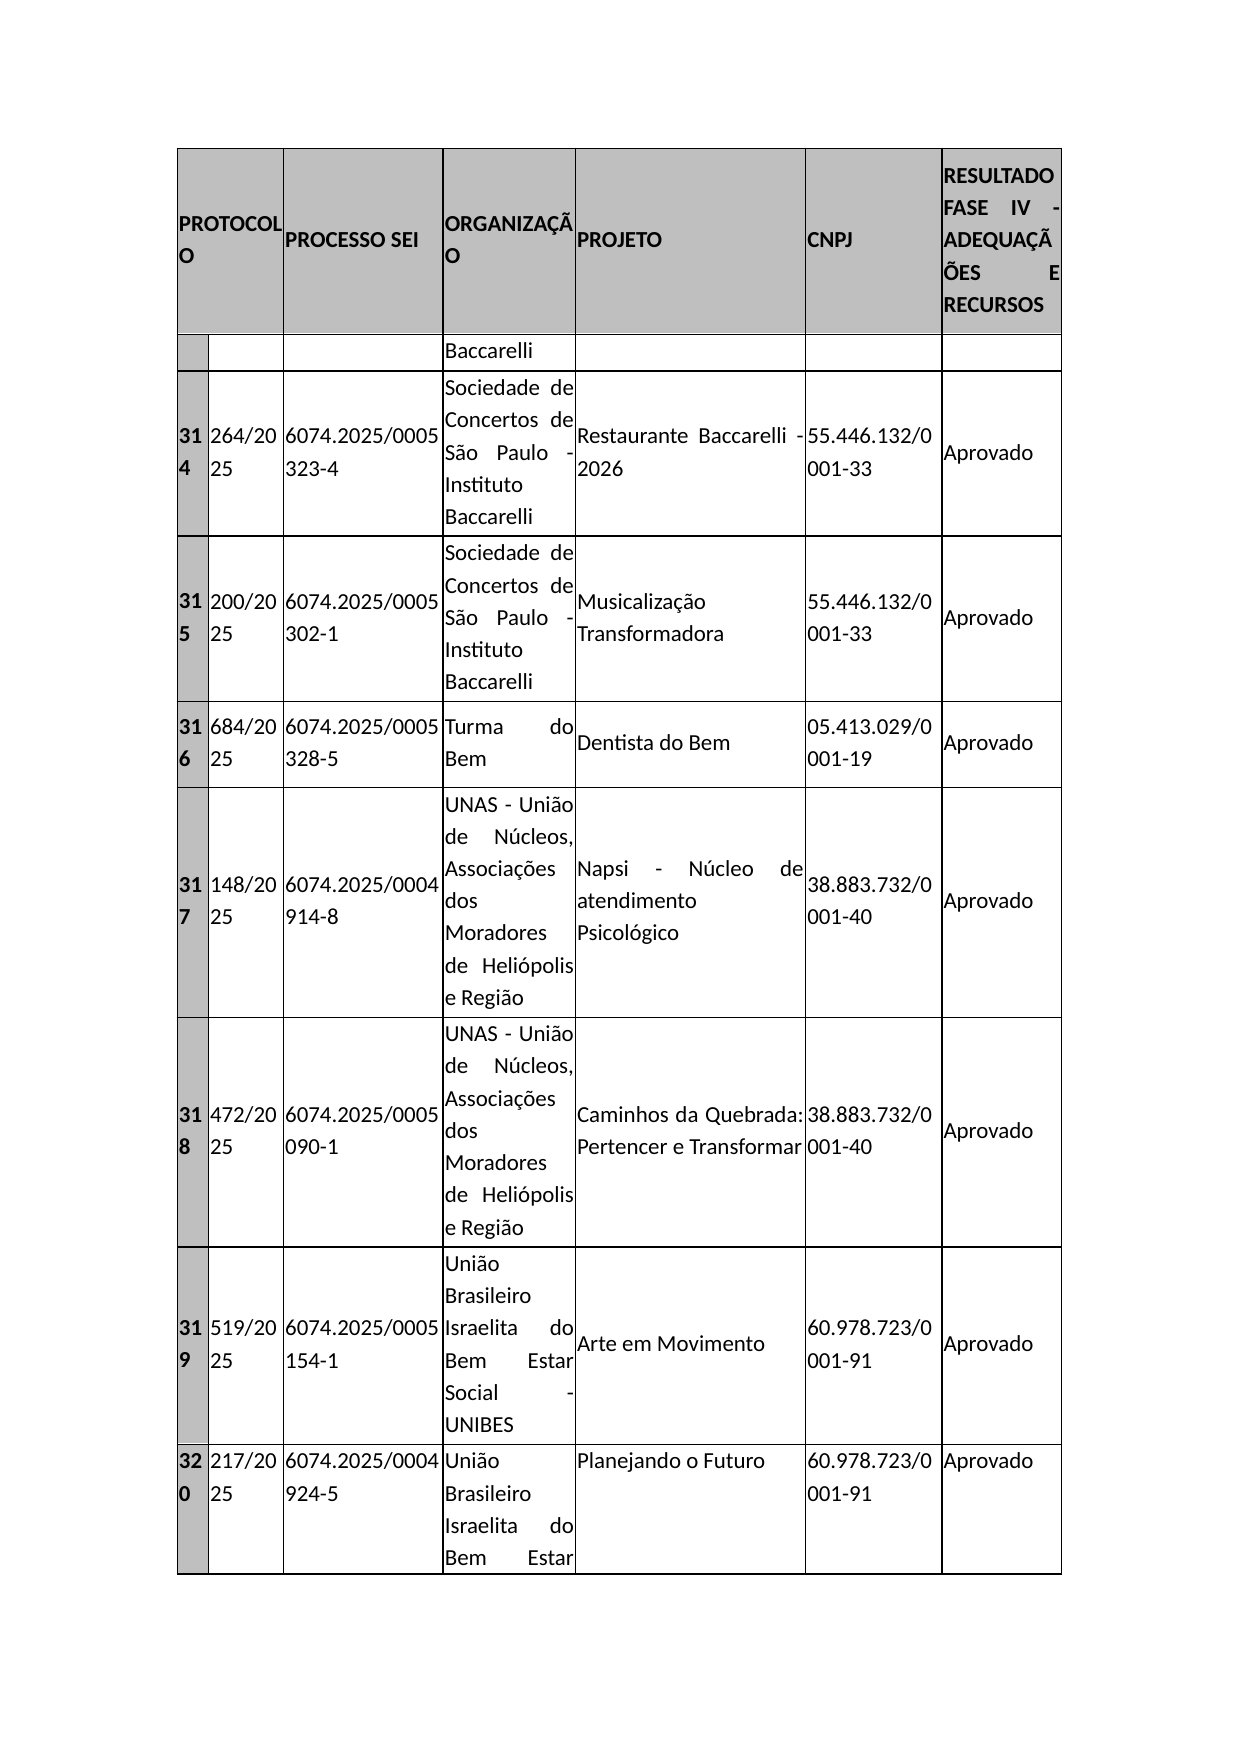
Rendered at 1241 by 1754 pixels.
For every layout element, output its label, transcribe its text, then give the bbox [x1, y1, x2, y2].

table_cell 6074.2025/0005154-1 [284, 1248, 442, 1443]
table_header PROTOCOLO [178, 149, 283, 333]
table_cell 05.413.029/0001-19 [806, 702, 941, 787]
table_cell 6074.2025/0004924-5 [284, 1445, 442, 1573]
table_cell UNAS - União de Núcleos, Associações dos Moradores de Heliópolis e Região [444, 1018, 575, 1246]
table_cell Aprovado [943, 788, 1061, 1016]
table_cell União Brasileiro Israelita do Bem Estar Social - UNIBES [444, 1248, 575, 1443]
table_cell 60.978.723/0001-91 [806, 1248, 941, 1443]
table_cell [943, 335, 1061, 370]
table_cell Napsi - Núcleo de atendimento Psicológico [576, 788, 805, 1016]
table_cell 55.446.132/0001-33 [806, 372, 941, 535]
table_cell 148/2025 [209, 788, 283, 1016]
table_cell 320 [178, 1445, 208, 1573]
table_cell 217/2025 [209, 1445, 283, 1573]
table_cell Sociedade de Concertos de São Paulo - Instituto Baccarelli [444, 372, 575, 535]
table_cell Aprovado [943, 537, 1061, 701]
table_cell 60.978.723/0001-91 [806, 1445, 941, 1573]
table_cell 319 [178, 1248, 208, 1443]
table_cell UNAS - União de Núcleos, Associações dos Moradores de Heliópolis e Região [444, 788, 575, 1016]
table_cell 314 [178, 372, 208, 535]
table_cell 38.883.732/0001-40 [806, 1018, 941, 1246]
table_cell [209, 335, 283, 370]
table_cell [178, 335, 208, 370]
table_cell Aprovado [943, 702, 1061, 787]
table_cell Baccarelli [444, 335, 575, 370]
table_cell Aprovado [943, 1445, 1061, 1573]
table_cell Arte em Movimento [576, 1248, 805, 1443]
table_cell 318 [178, 1018, 208, 1246]
table_cell 6074.2025/0005302-1 [284, 537, 442, 701]
table_cell [284, 335, 442, 370]
table_cell Sociedade de Concertos de São Paulo - Instituto Baccarelli [444, 537, 575, 701]
table_cell 684/2025 [209, 702, 283, 787]
table_header RESULTADO FASE IV - ADEQUAÇÃÕES E RECURSOS [943, 149, 1061, 333]
table_cell 200/2025 [209, 537, 283, 701]
table_cell Planejando o Futuro [576, 1445, 805, 1573]
table_cell [576, 335, 805, 370]
table_header CNPJ [806, 149, 941, 333]
table_cell 38.883.732/0001-40 [806, 788, 941, 1016]
table_cell Musicalização Transformadora [576, 537, 805, 701]
table_cell 315 [178, 537, 208, 701]
table_cell Caminhos da Quebrada: Pertencer e Transformar [576, 1018, 805, 1246]
table_cell 264/2025 [209, 372, 283, 535]
table_header PROCESSO SEI [284, 149, 442, 333]
table_header PROJETO [576, 149, 805, 333]
table_cell Restaurante Baccarelli - 2026 [576, 372, 805, 535]
table_header ORGANIZAÇÃO [444, 149, 575, 333]
table_cell União Brasileiro Israelita do Bem Estar [444, 1445, 575, 1573]
table_cell Turma do Bem [444, 702, 575, 787]
table_cell 519/2025 [209, 1248, 283, 1443]
table_cell 55.446.132/0001-33 [806, 537, 941, 701]
table_cell Aprovado [943, 1248, 1061, 1443]
table_cell 6074.2025/0005323-4 [284, 372, 442, 535]
table_cell Aprovado [943, 372, 1061, 535]
table_cell 6074.2025/0005090-1 [284, 1018, 442, 1246]
table_cell 6074.2025/0005328-5 [284, 702, 442, 787]
table_cell 472/2025 [209, 1018, 283, 1246]
table_cell [806, 335, 941, 370]
table_cell 317 [178, 788, 208, 1016]
table_cell Dentista do Bem [576, 702, 805, 787]
table_cell 316 [178, 702, 208, 787]
table_cell Aprovado [943, 1018, 1061, 1246]
table_cell 6074.2025/0004914-8 [284, 788, 442, 1016]
